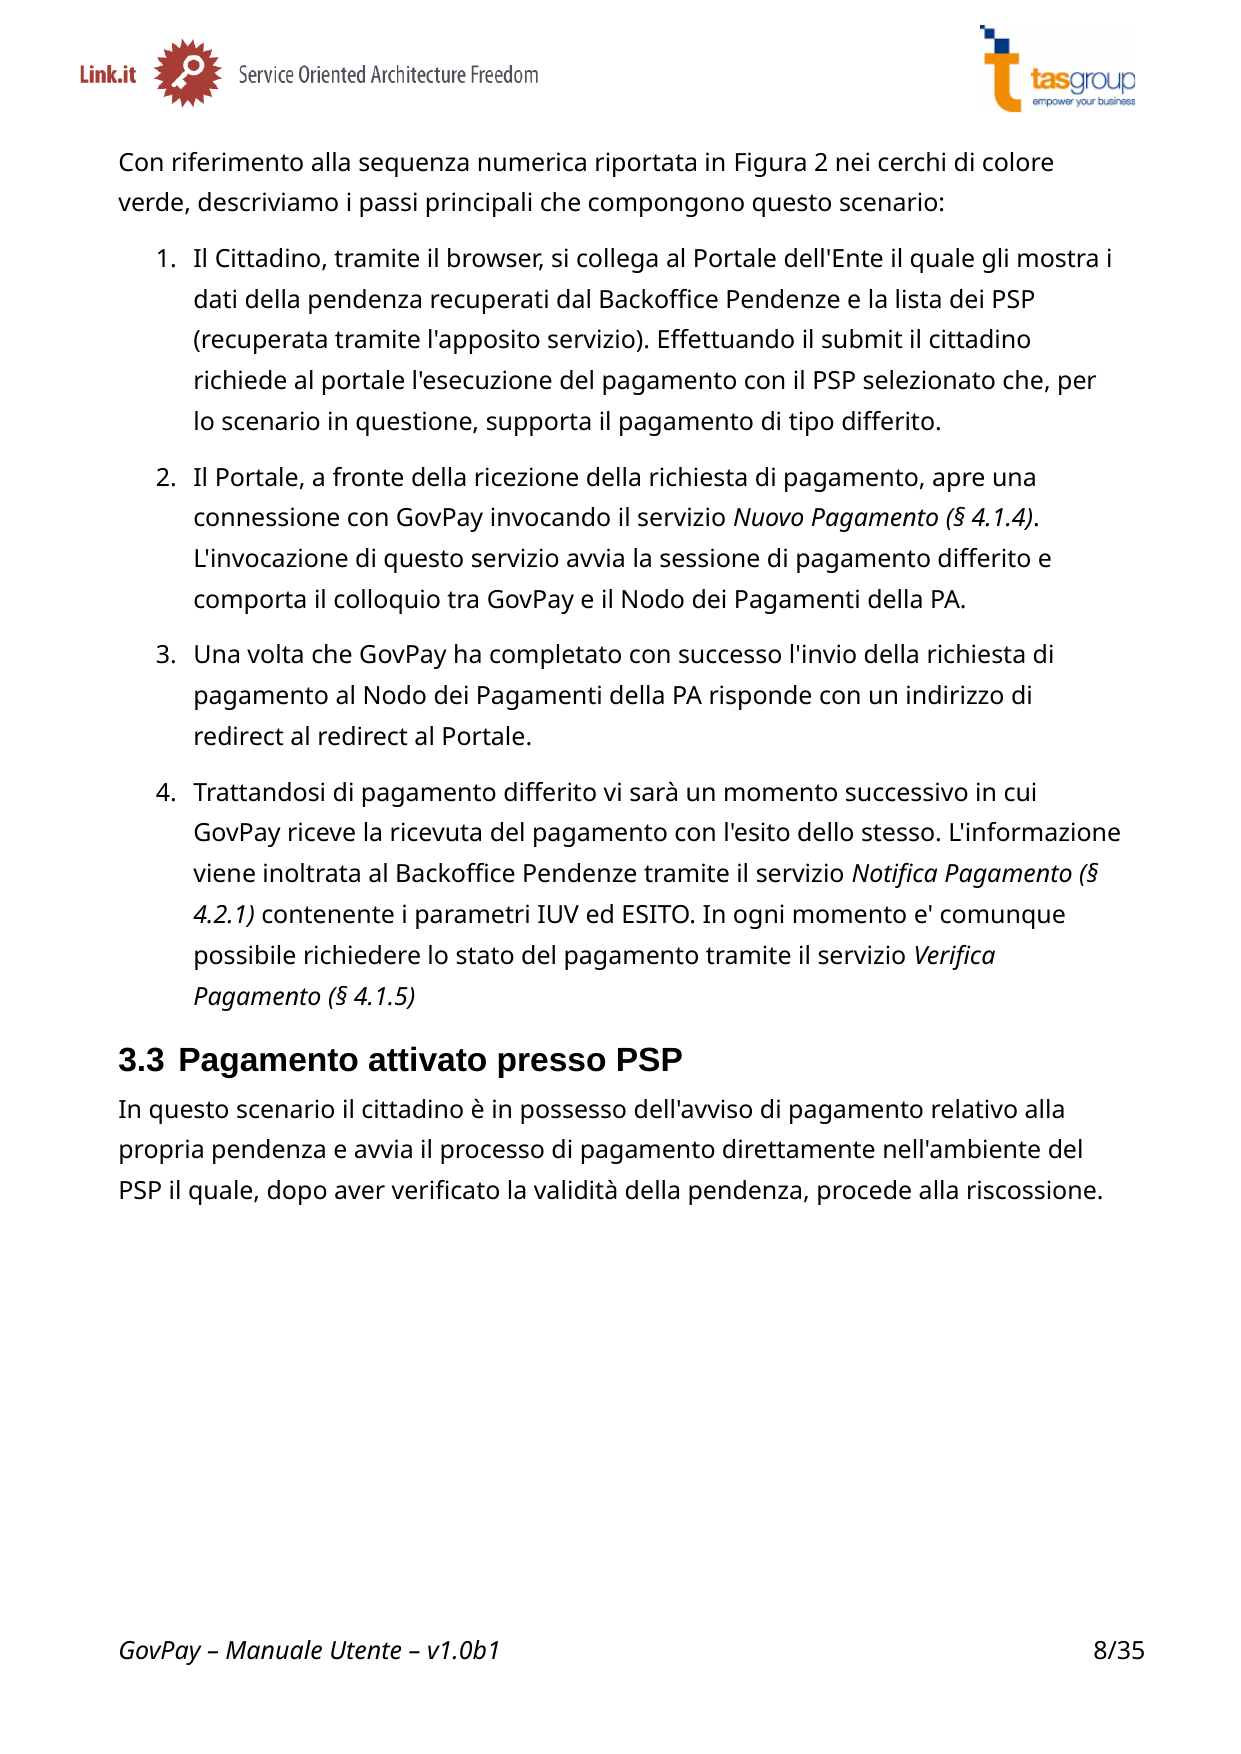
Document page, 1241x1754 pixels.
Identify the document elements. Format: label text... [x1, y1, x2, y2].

text Con riferimento alla sequenza numerica riportata in Figura 2 nei cerchi di colore verde, descriviamo i passi principali che compongono questo scenario: [118, 144, 1122, 219]
text In questo scenario il cittadino è in possesso dell'avviso di pagamento relativo alla propria pendenza e avvia il processo di pagamento direttamente nell'ambiente del PSP il quale, dopo aver verificato la validità della pendenza, procede alla riscossione. [118, 1091, 1122, 1207]
picture [980, 25, 1136, 113]
subtitle Pagamento attivato presso PSP [118, 1040, 1122, 1079]
list Una volta che GovPay ha completato con successo l'invio della richiesta di pagamento al Nodo dei Pagamenti della PA risponde con un indirizzo di redirect al redirect al Portale. [156, 637, 1122, 753]
list Il Cittadino, tramite il browser, si collega al Portale dell'Ente il quale gli mostra i dati della pendenza recuperati dal Backoffice Pendenze e la lista dei PSP (recuperata tramite l'apposito servizio). Effettuando il submit il cittadino richiede al portale l'esecuzione del pagamento con il PSP selezionato che, per lo scenario in questione, supporta il pagamento di tipo differito. [156, 241, 1122, 438]
list Trattandosi di pagamento differito vi sarà un momento successivo in cui GovPay riceve la ricevuta del pagamento con l'esito dello stesso. L'informazione viene inoltrata al Backoffice Pendenze tramite il servizio Notifica Pagamento (§ 4.2.1) contenente i parametri IUV ed ESITO. In ogni momento e' comunque possibile richiedere lo stato del pagamento tramite il servizio Verifica Pagamento (§ 4.1.5) [156, 774, 1122, 1012]
list Il Portale, a fronte della ricezione della richiesta di pagamento, apre una connessione con GovPay invocando il servizio Nuovo Pagamento (§ 4.1.4). L'invocazione di questo servizio avvia la sessione di pagamento differito e comporta il colloquio tra GovPay e il Nodo dei Pagamenti della PA. [156, 459, 1122, 616]
picture [1, 33, 602, 113]
